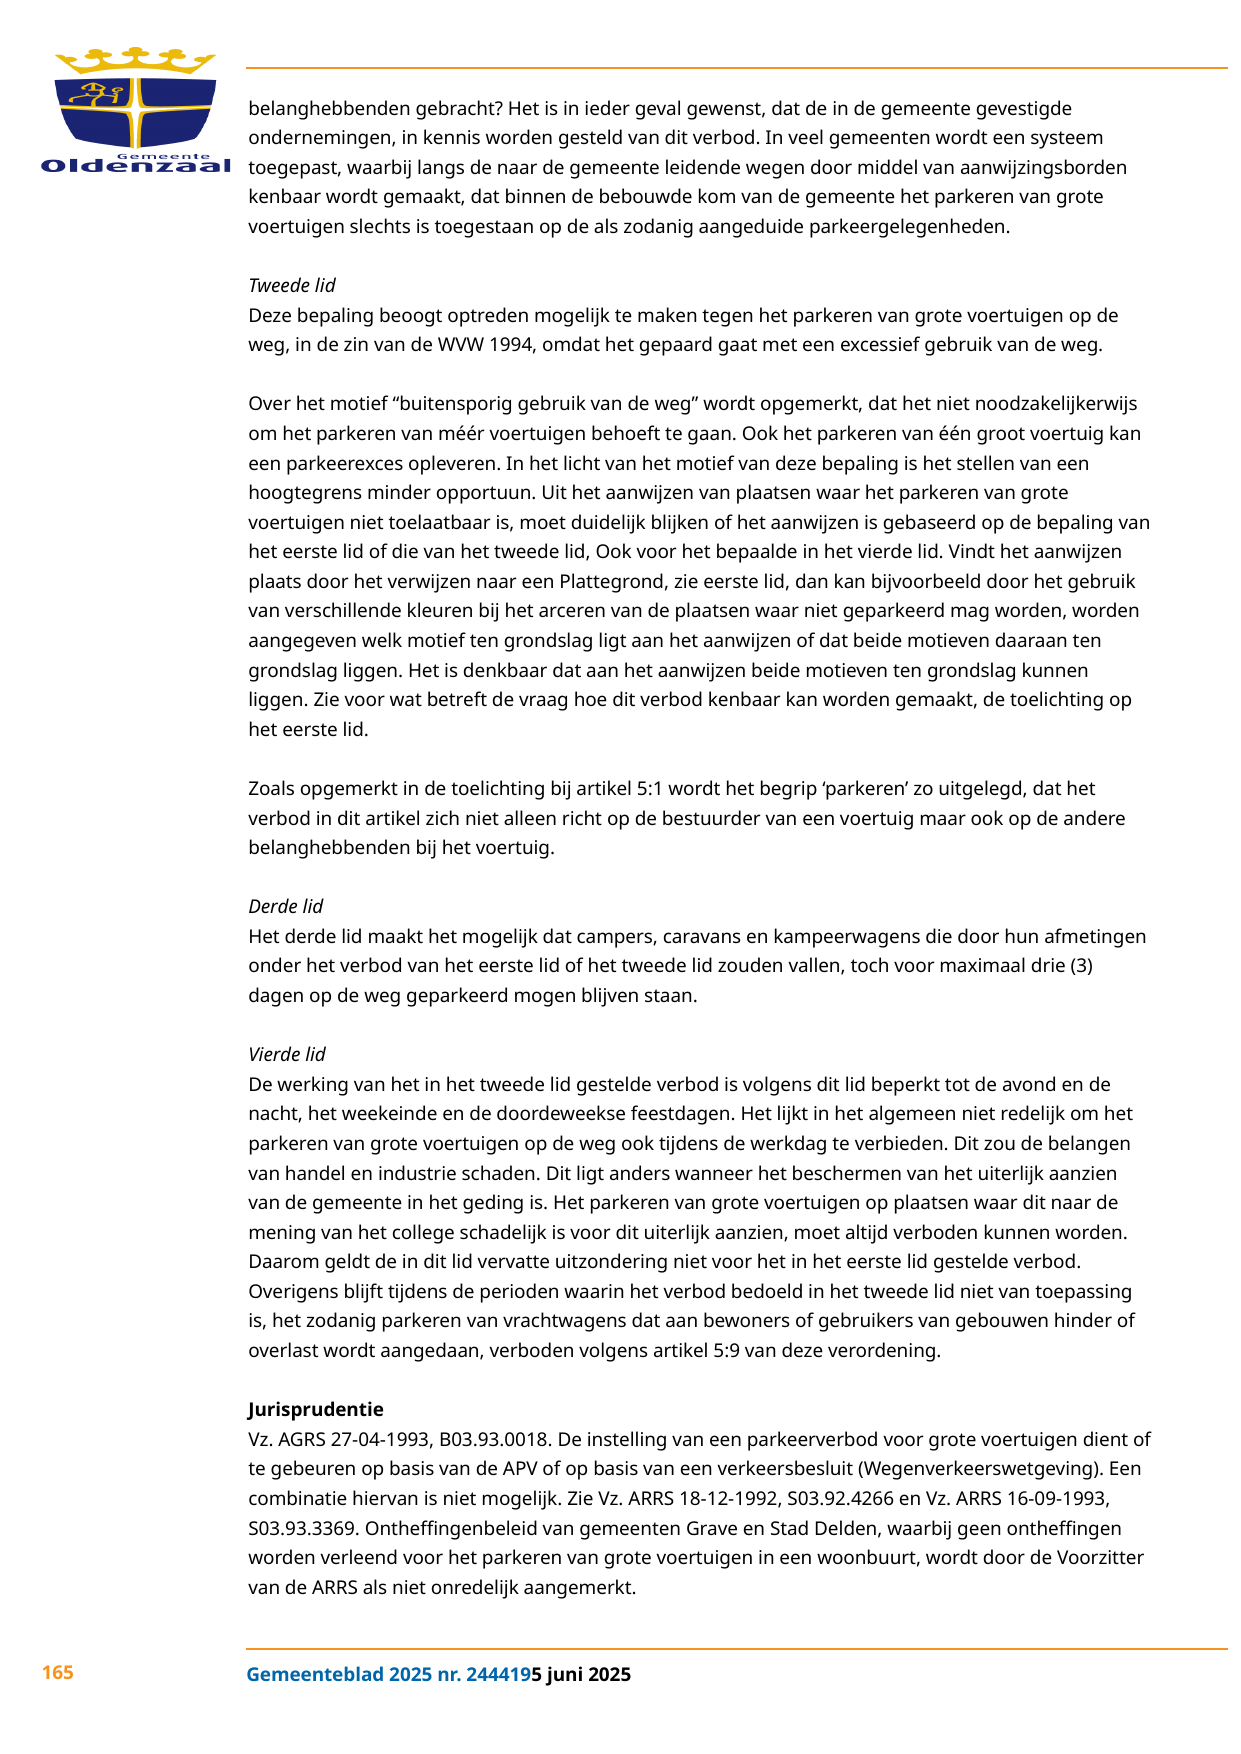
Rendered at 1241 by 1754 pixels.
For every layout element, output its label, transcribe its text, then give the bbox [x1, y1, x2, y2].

text Derde lid [248, 893, 1152, 919]
picture [41, 47, 231, 172]
text Vierde lid [248, 1041, 1152, 1067]
text Zoals opgemerkt in de toelichting bij artikel 5:1 wordt het begrip ‘parkeren’ zo uitgelegd, dat het verbod in dit artikel zich niet alleen richt op de bestuurder van een voertuig maar ook op de andere belanghebbenden bij het voertuig. [248, 775, 1152, 860]
text Vz. AGRS 27-04-1993, B03.93.0018. De instelling van een parkeerverbod voor grote voertuigen dient of te gebeuren op basis van de APV of op basis van een verkeersbesluit (Wegenverkeerswetgeving). Een combinatie hiervan is niet mogelijk. Zie Vz. ARRS 18-12-1992, S03.92.4266 en Vz. ARRS 16-09-1993, S03.93.3369. Ontheffingenbeleid van gemeenten Grave en Stad Delden, waarbij geen ontheffingen worden verleend voor het parkeren van grote voertuigen in een woonbuurt, wordt door de Voorzitter van de ARRS als niet onredelijk aangemerkt. [248, 1426, 1152, 1600]
text De werking van het in het tweede lid gestelde verbod is volgens dit lid beperkt tot de avond en de nacht, het weekeinde en de doordeweekse feestdagen. Het lijkt in het algemeen niet redelijk om het parkeren van grote voertuigen op de weg ook tijdens de werkdag te verbieden. Dit zou de belangen van handel en industrie schaden. Dit ligt anders wanneer het beschermen van het uiterlijk aanzien van de gemeente in het geding is. Het parkeren van grote voertuigen op plaatsen waar dit naar de mening van het college schadelijk is voor dit uiterlijk aanzien, moet altijd verboden kunnen worden. Daarom geldt de in dit lid vervatte uitzondering niet voor het in het eerste lid gestelde verbod. Overigens blijft tijdens de perioden waarin het verbod bedoeld in het tweede lid niet van toepassing is, het zodanig parkeren van vrachtwagens dat aan bewoners of gebruikers van gebouwen hinder of overlast wordt aangedaan, verboden volgens artikel 5:9 van deze verordening. [248, 1071, 1152, 1363]
text Over het motief “buitensporig gebruik van de weg” wordt opgemerkt, dat het niet noodzakelijkerwijs om het parkeren van méér voertuigen behoeft te gaan. Ook het parkeren van één groot voertuig kan een parkeerexces opleveren. In het licht van het motief van deze bepaling is het stellen van een hoogtegrens minder opportuun. Uit het aanwijzen van plaatsen waar het parkeren van grote voertuigen niet toelaatbaar is, moet duidelijk blijken of het aanwijzen is gebaseerd op de bepaling van het eerste lid of die van het tweede lid, Ook voor het bepaalde in het vierde lid. Vindt het aanwijzen plaats door het verwijzen naar een Plattegrond, zie eerste lid, dan kan bijvoorbeeld door het gebruik van verschillende kleuren bij het arceren van de plaatsen waar niet geparkeerd mag worden, worden aangegeven welk motief ten grondslag ligt aan het aanwijzen of dat beide motieven daaraan ten grondslag liggen. Het is denkbaar dat aan het aanwijzen beide motieven ten grondslag kunnen liggen. Zie voor wat betreft de vraag hoe dit verbod kenbaar kan worden gemaakt, de toelichting op het eerste lid. [248, 391, 1152, 742]
text Tweede lid [248, 272, 1152, 298]
text Jurisprudentie [248, 1396, 1152, 1422]
text Deze bepaling beoogt optreden mogelijk te maken tegen het parkeren van grote voertuigen op de weg, in de zin van de WVW 1994, omdat het gepaard gaat met een excessief gebruik van de weg. [248, 302, 1152, 357]
text belanghebbenden gebracht? Het is in ieder geval gewenst, dat de in de gemeente gevestigde ondernemingen, in kennis worden gesteld van dit verbod. In veel gemeenten wordt een systeem toegepast, waarbij langs de naar de gemeente leidende wegen door middel van aanwijzingsborden kenbaar wordt gemaakt, dat binnen de bebouwde kom van de gemeente het parkeren van grote voertuigen slechts is toegestaan op de als zodanig aangeduide parkeergelegenheden. [248, 95, 1152, 239]
text Het derde lid maakt het mogelijk dat campers, caravans en kampeerwagens die door hun afmetingen onder het verbod van het eerste lid of het tweede lid zouden vallen, toch voor maximaal drie (3) dagen op de weg geparkeerd mogen blijven staan. [248, 923, 1152, 1008]
